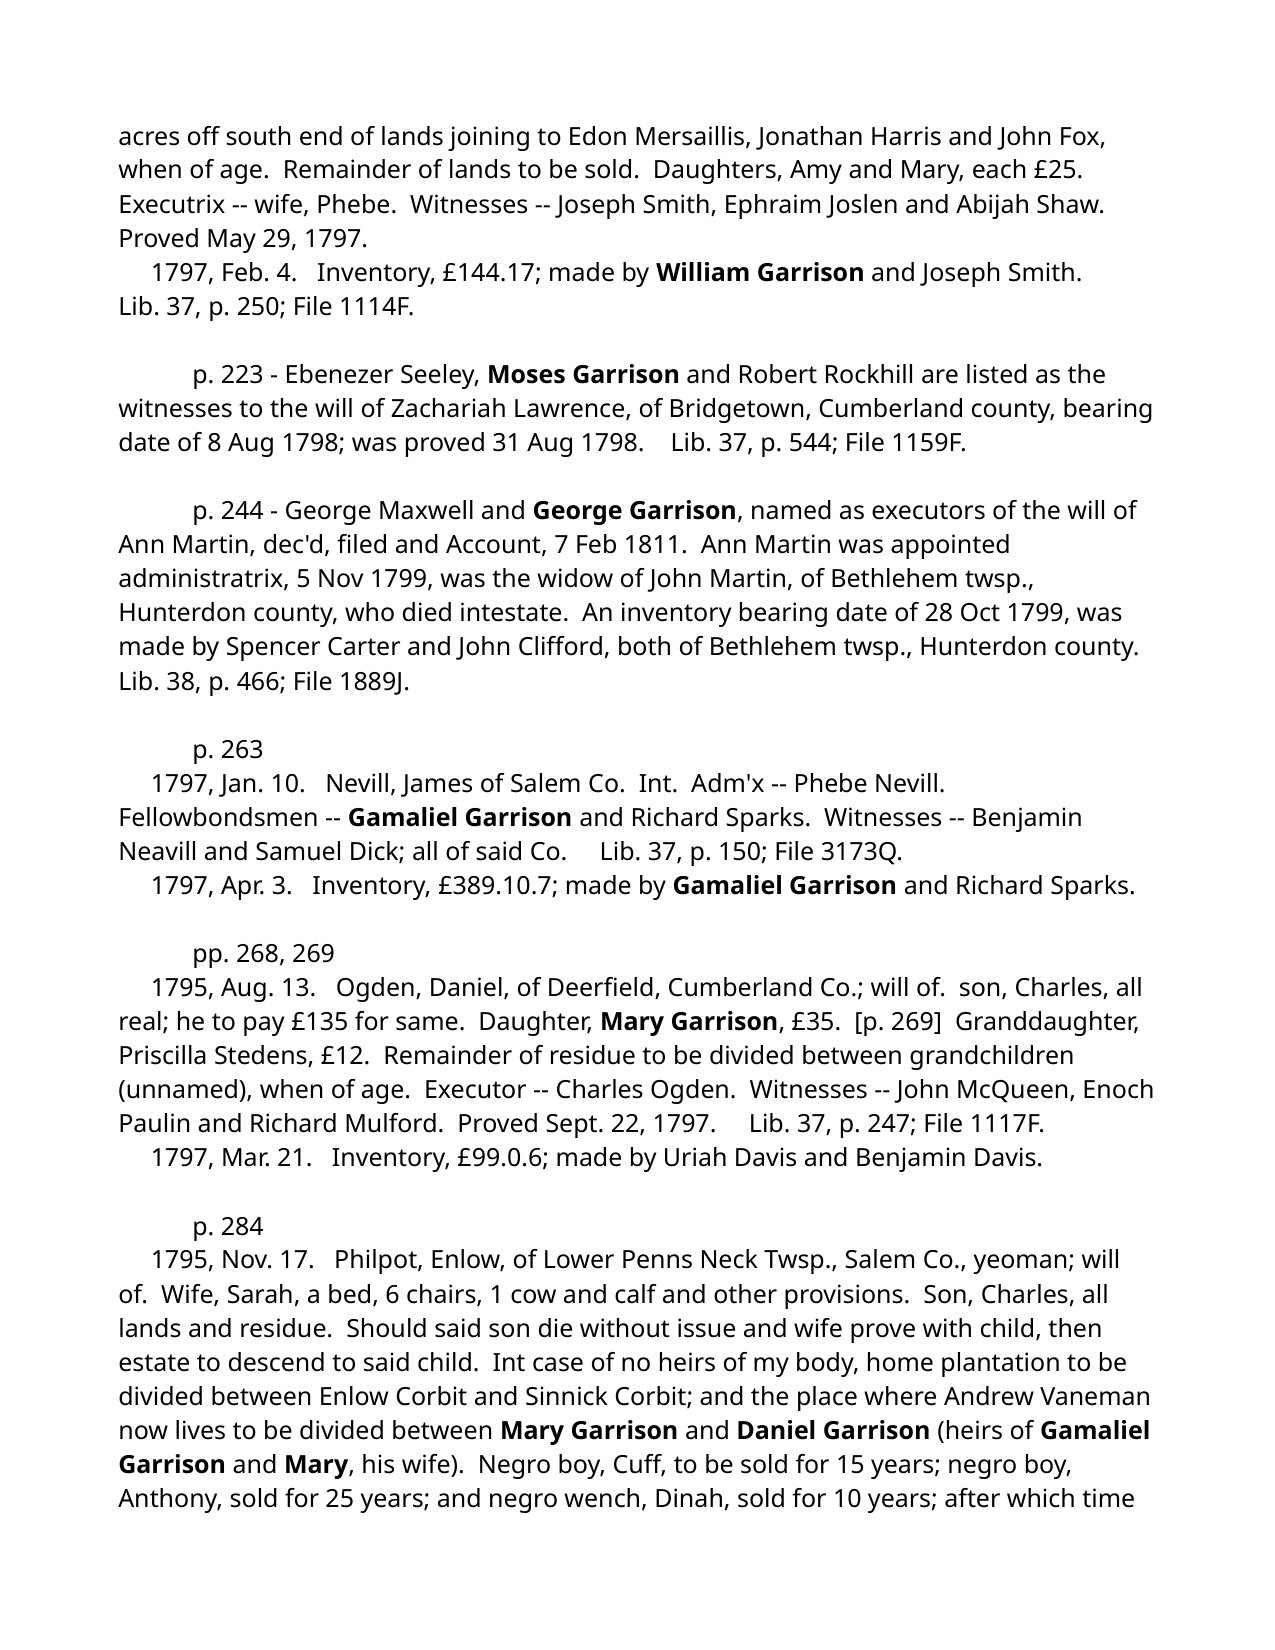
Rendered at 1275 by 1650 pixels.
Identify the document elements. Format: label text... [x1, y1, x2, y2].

text 1797, Jan. 10. Nevill, James of Salem Co. Int. Adm'x -- Phebe Nevill. Fellowbondsmen -- Gamaliel Garrison and Richard Sparks. Witnesses -- Benjamin Neavill and Samuel Dick; all of said Co. Lib. 37, p. 150; File 3173Q. [118, 765, 1157, 867]
text pp. 268, 269 [118, 936, 1157, 970]
text Lib. 37, p. 250; File 1114F. [118, 288, 1157, 322]
text 1797, Feb. 4. Inventory, £144.17; made by William Garrison and Joseph Smith. [118, 254, 1157, 288]
text 1795, Aug. 13. Ogden, Daniel, of Deerfield, Cumberland Co.; will of. son, Charles, all real; he to pay £135 for same. Daughter, Mary Garrison, £35. [p. 269] Granddaughter, Priscilla Stedens, £12. Remainder of residue to be divided between grandchildren (unnamed), when of age. Executor -- Charles Ogden. Witnesses -- John McQueen, Enoch Paulin and Richard Mulford. Proved Sept. 22, 1797. Lib. 37, p. 247; File 1117F. [118, 970, 1157, 1140]
text 1797, Apr. 3. Inventory, £389.10.7; made by Gamaliel Garrison and Richard Sparks. [118, 867, 1157, 902]
text p. 263 [118, 731, 1157, 765]
text 1797, Mar. 21. Inventory, £99.0.6; made by Uriah Davis and Benjamin Davis. [118, 1140, 1157, 1174]
text p. 284 [118, 1208, 1157, 1242]
text p. 244 - George Maxwell and George Garrison, named as executors of the will of Ann Martin, dec'd, filed and Account, 7 Feb 1811. Ann Martin was appointed administratrix, 5 Nov 1799, was the widow of John Martin, of Bethlehem twsp., Hunterdon county, who died intestate. An inventory bearing date of 28 Oct 1799, was made by Spencer Carter and John Clifford, both of Bethlehem twsp., Hunterdon county. Lib. 38, p. 466; File 1889J. [118, 493, 1157, 697]
text acres off south end of lands joining to Edon Mersaillis, Jonathan Harris and John Fox, when of age. Remainder of lands to be sold. Daughters, Amy and Mary, each £25. Executrix -- wife, Phebe. Witnesses -- Joseph Smith, Ephraim Joslen and Abijah Shaw. Proved May 29, 1797. [118, 118, 1157, 254]
text p. 223 - Ebenezer Seeley, Moses Garrison and Robert Rockhill are listed as the witnesses to the will of Zachariah Lawrence, of Bridgetown, Cumberland county, bearing date of 8 Aug 1798; was proved 31 Aug 1798. Lib. 37, p. 544; File 1159F. [118, 357, 1157, 459]
text 1795, Nov. 17. Philpot, Enlow, of Lower Penns Neck Twsp., Salem Co., yeoman; will of. Wife, Sarah, a bed, 6 chairs, 1 cow and calf and other provisions. Son, Charles, all lands and residue. Should said son die without issue and wife prove with child, then estate to descend to said child. Int case of no heirs of my body, home plantation to be divided between Enlow Corbit and Sinnick Corbit; and the place where Andrew Vaneman now lives to be divided between Mary Garrison and Daniel Garrison (heirs of Gamaliel Garrison and Mary, his wife). Negro boy, Cuff, to be sold for 15 years; negro boy, Anthony, sold for 25 years; and negro wench, Dinah, sold for 10 years; after which time [118, 1242, 1157, 1515]
